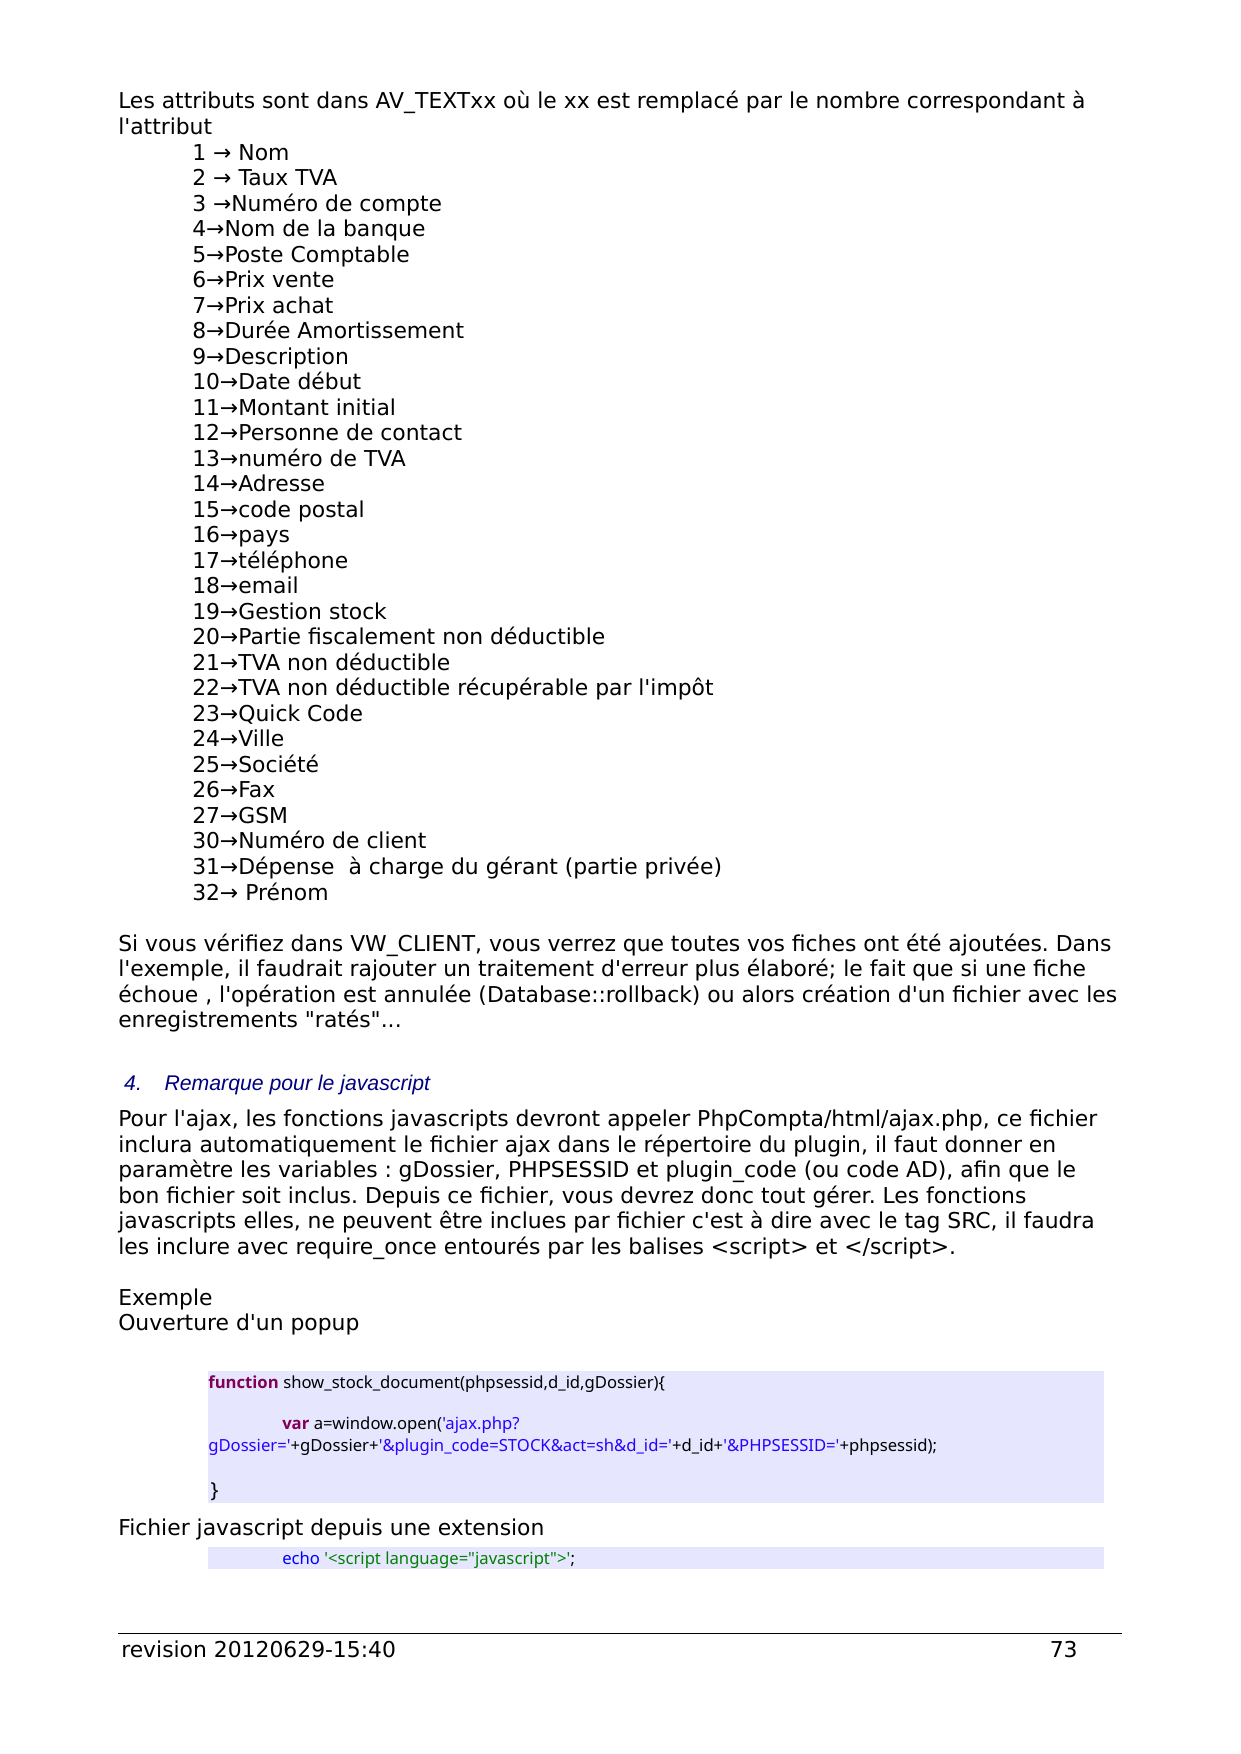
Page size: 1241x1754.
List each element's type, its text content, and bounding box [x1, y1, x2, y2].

text 4→Nom de la banque [192, 216, 1122, 242]
text 7→Prix achat [192, 293, 1122, 318]
text 9→Description [192, 344, 1122, 369]
text 22→TVA non déductible récupérable par l'impôt [192, 676, 1122, 701]
text 16→pays [192, 522, 1122, 548]
text 13→numéro de TVA [192, 446, 1122, 471]
text 32→ Prénom [192, 880, 1122, 905]
text 27→GSM [192, 803, 1122, 829]
text 2 → Taux TVA [192, 165, 1122, 191]
text 8→Durée Amortissement [192, 318, 1122, 344]
text 25→Société [192, 752, 1122, 778]
text Si vous vérifiez dans VW_CLIENT, vous verrez que toutes vos fiches ont été ajoutées. Dans l'exemple, il faudrait rajouter un traitement d'erreur plus élaboré; le fait que si une fiche échoue , l'opération est annulée (Database::rollback) ou alors création d'un fichier avec les enregistrements "ratés"... [118, 931, 1122, 1033]
text 20→Partie fiscalement non déductible [192, 624, 1122, 650]
text 17→téléphone [192, 548, 1122, 573]
text } [208, 1475, 1104, 1503]
text echo '<script language="javascript">'; [208, 1547, 1104, 1569]
text Ouverture d'un popup [118, 1311, 1122, 1336]
text 24→Ville [192, 727, 1122, 752]
text 15→code postal [192, 497, 1122, 522]
text 31→Dépense à charge du gérant (partie privée) [192, 854, 1122, 880]
text 26→Fax [192, 778, 1122, 803]
text 30→Numéro de client [192, 829, 1122, 854]
text 12→Personne de contact [192, 420, 1122, 446]
text 6→Prix vente [192, 267, 1122, 293]
text Fichier javascript depuis une extension [118, 1515, 1122, 1541]
text 11→Montant initial [192, 395, 1122, 420]
text function show_stock_document(phpsessid,d_id,gDossier){ [208, 1371, 1104, 1393]
text 14→Adresse [192, 471, 1122, 497]
text 1 → Nom [192, 139, 1122, 165]
text 19→Gestion stock [192, 599, 1122, 624]
text var a=window.open('ajax.php?gDossier='+gDossier+'&plugin_code=STOCK&act=sh&d_id='+d_id+'&PHPSESSID='+phpsessid); [208, 1411, 1104, 1457]
text 23→Quick Code [192, 701, 1122, 727]
text 10→Date début [192, 369, 1122, 395]
text 21→TVA non déductible [192, 650, 1122, 676]
subtitle Remarque pour le javascript [118, 1070, 1122, 1094]
text Exemple [118, 1285, 1122, 1311]
text 3 →Numéro de compte [192, 191, 1122, 216]
text 18→email [192, 573, 1122, 599]
text Pour l'ajax, les fonctions javascripts devront appeler PhpCompta/html/ajax.php, ce fichier inclura automatiquement le fichier ajax dans le répertoire du plugin, il faut donner en paramètre les variables : gDossier, PHPSESSID et plugin_code (ou code AD), afin que le bon fichier soit inclus. Depuis ce fichier, vous devrez donc tout gérer. Les fonctions javascripts elles, ne peuvent être inclues par fichier c'est à dire avec le tag SRC, il faudra les inclure avec require_once entourés par les balises <script> et </script>. [118, 1106, 1122, 1259]
text Les attributs sont dans AV_TEXTxx où le xx est remplacé par le nombre correspondant à l'attribut [118, 88, 1122, 139]
text 5→Poste Comptable [192, 242, 1122, 267]
